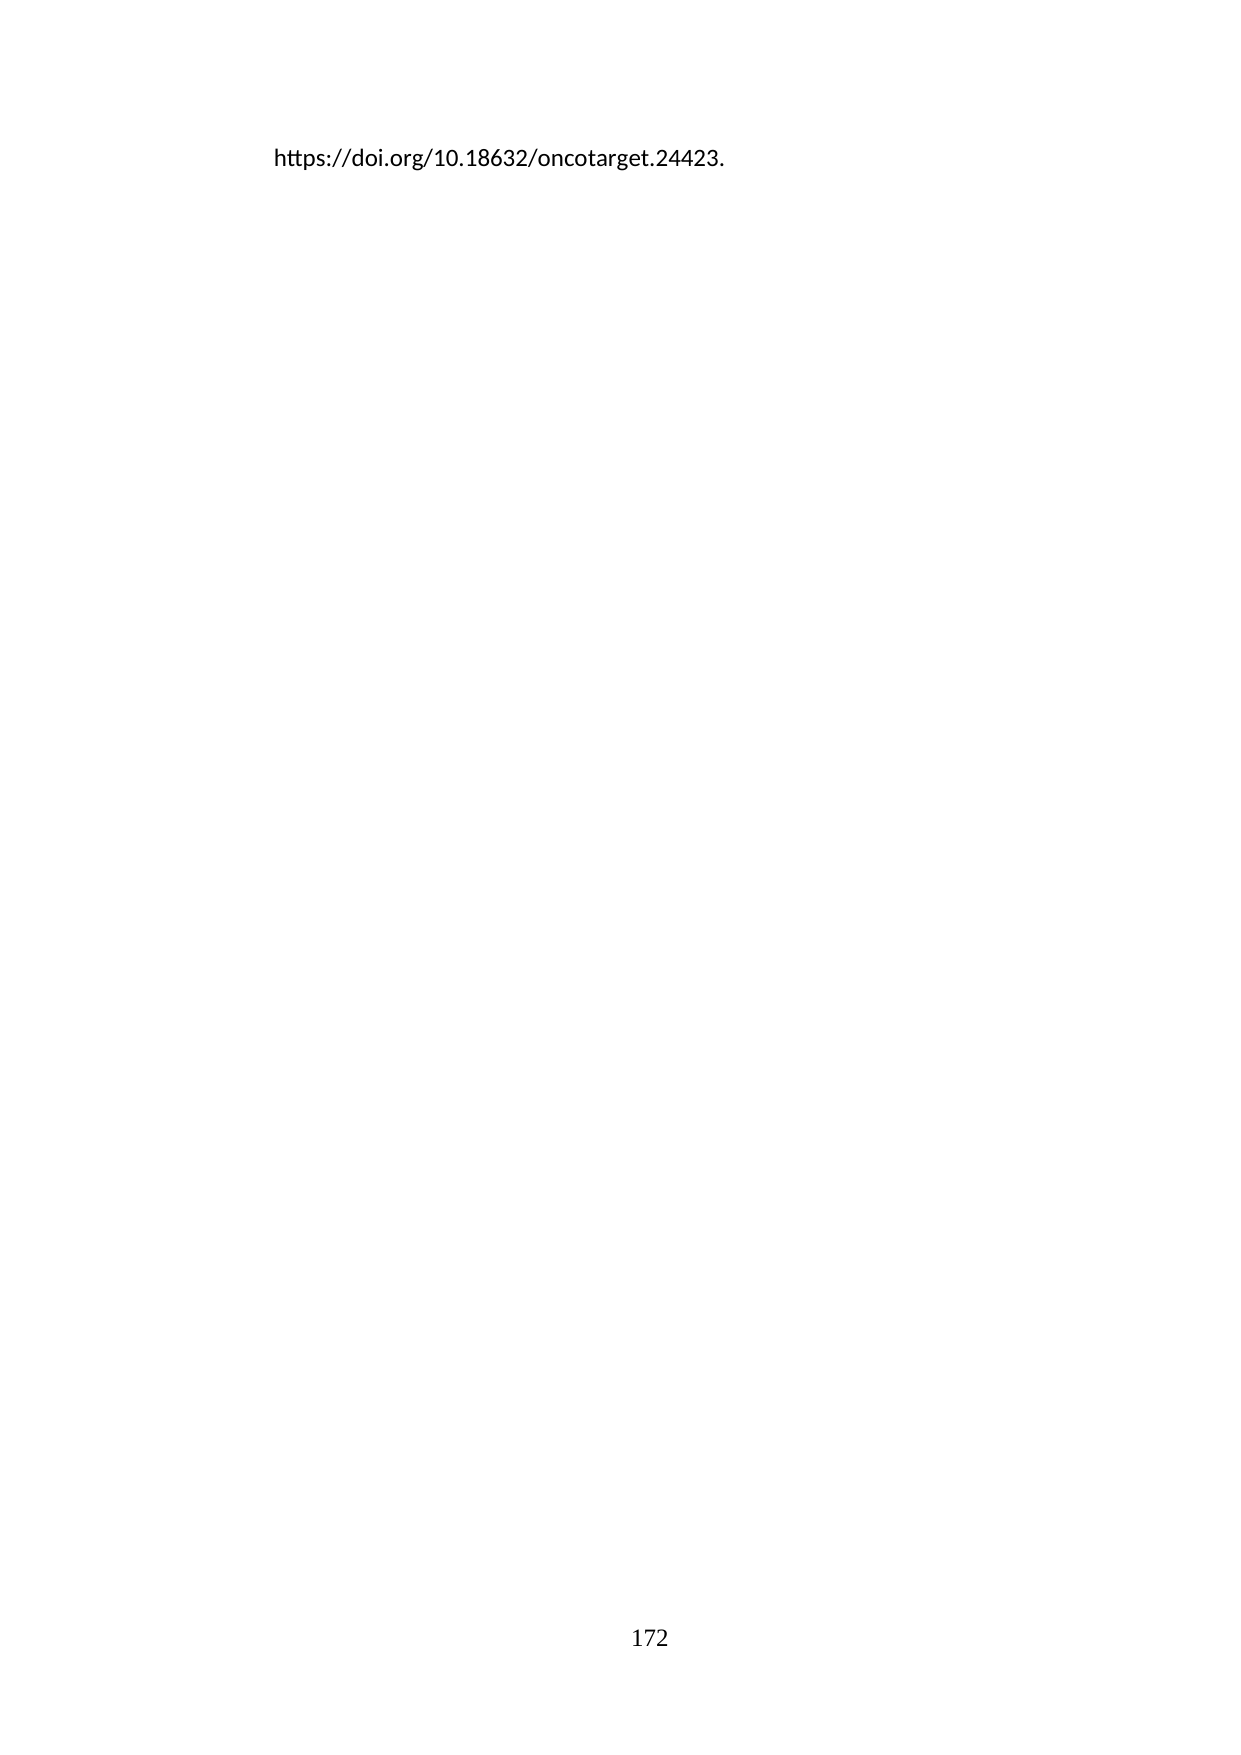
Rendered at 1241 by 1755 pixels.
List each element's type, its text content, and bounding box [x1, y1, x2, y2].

text https://doi.org/10.18632/oncotarget.24423. [273, 142, 1093, 172]
